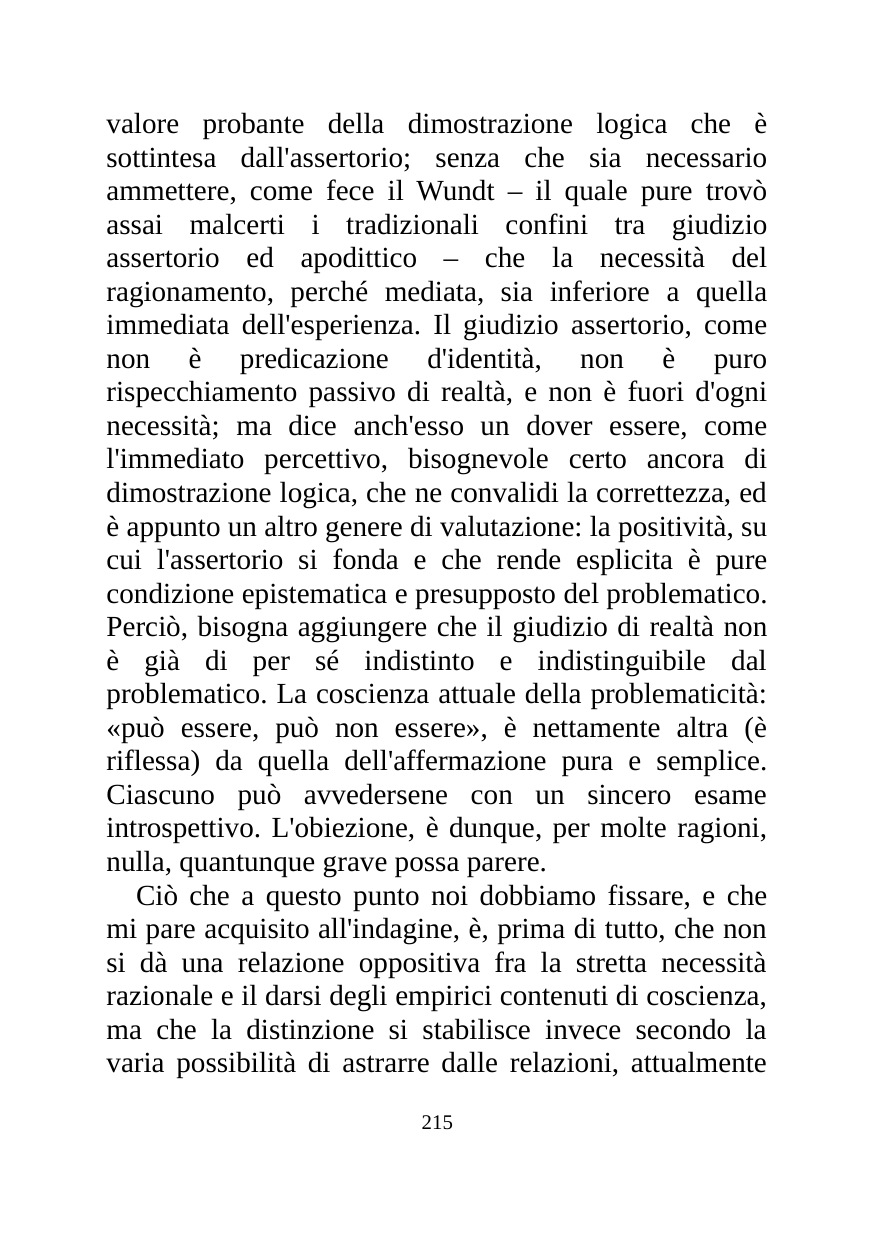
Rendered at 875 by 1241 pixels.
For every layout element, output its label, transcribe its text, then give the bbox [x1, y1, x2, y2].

text Ciò che a questo punto noi dobbiamo fissare, e che mi pare acquisito all'indagine, è, prima di tutto, che non si dà una relazione oppositiva fra la stretta necessità razionale e il darsi degli empirici contenuti di coscienza, ma che la distinzione si stabilisce invece secondo la varia possibilità di astrarre dalle relazioni, attualmente [106, 878, 768, 1079]
text valore probante della dimostrazione logica che è sottintesa dall'assertorio; senza che sia necessario ammettere, come fece il Wundt – il quale pure trovò assai malcerti i tradizionali confini tra giudizio assertorio ed apodittico – che la necessità del ragionamento, perché mediata, sia inferiore a quella immediata dell'esperienza. Il giudizio assertorio, come non è predicazione d'identità, non è puro rispecchiamento passivo di realtà, e non è fuori d'ogni necessità; ma dice anch'esso un dover essere, come l'immediato percettivo, bisognevole certo ancora di dimostrazione logica, che ne convalidi la correttezza, ed è appunto un altro genere di valutazione: la positività, su cui l'assertorio si fonda e che rende esplicita è pure condizione epistematica e presupposto del problematico. Perciò, bisogna aggiungere che il giudizio di realtà non è già di per sé indistinto e indistinguibile dal problematico. La coscienza attuale della problematicità: «può essere, può non essere», è nettamente altra (è riflessa) da quella dell'affermazione pura e semplice. Ciascuno può avvedersene con un sincero esame introspettivo. L'obiezione, è dunque, per molte ragioni, nulla, quantunque grave possa parere. [106, 106, 768, 878]
